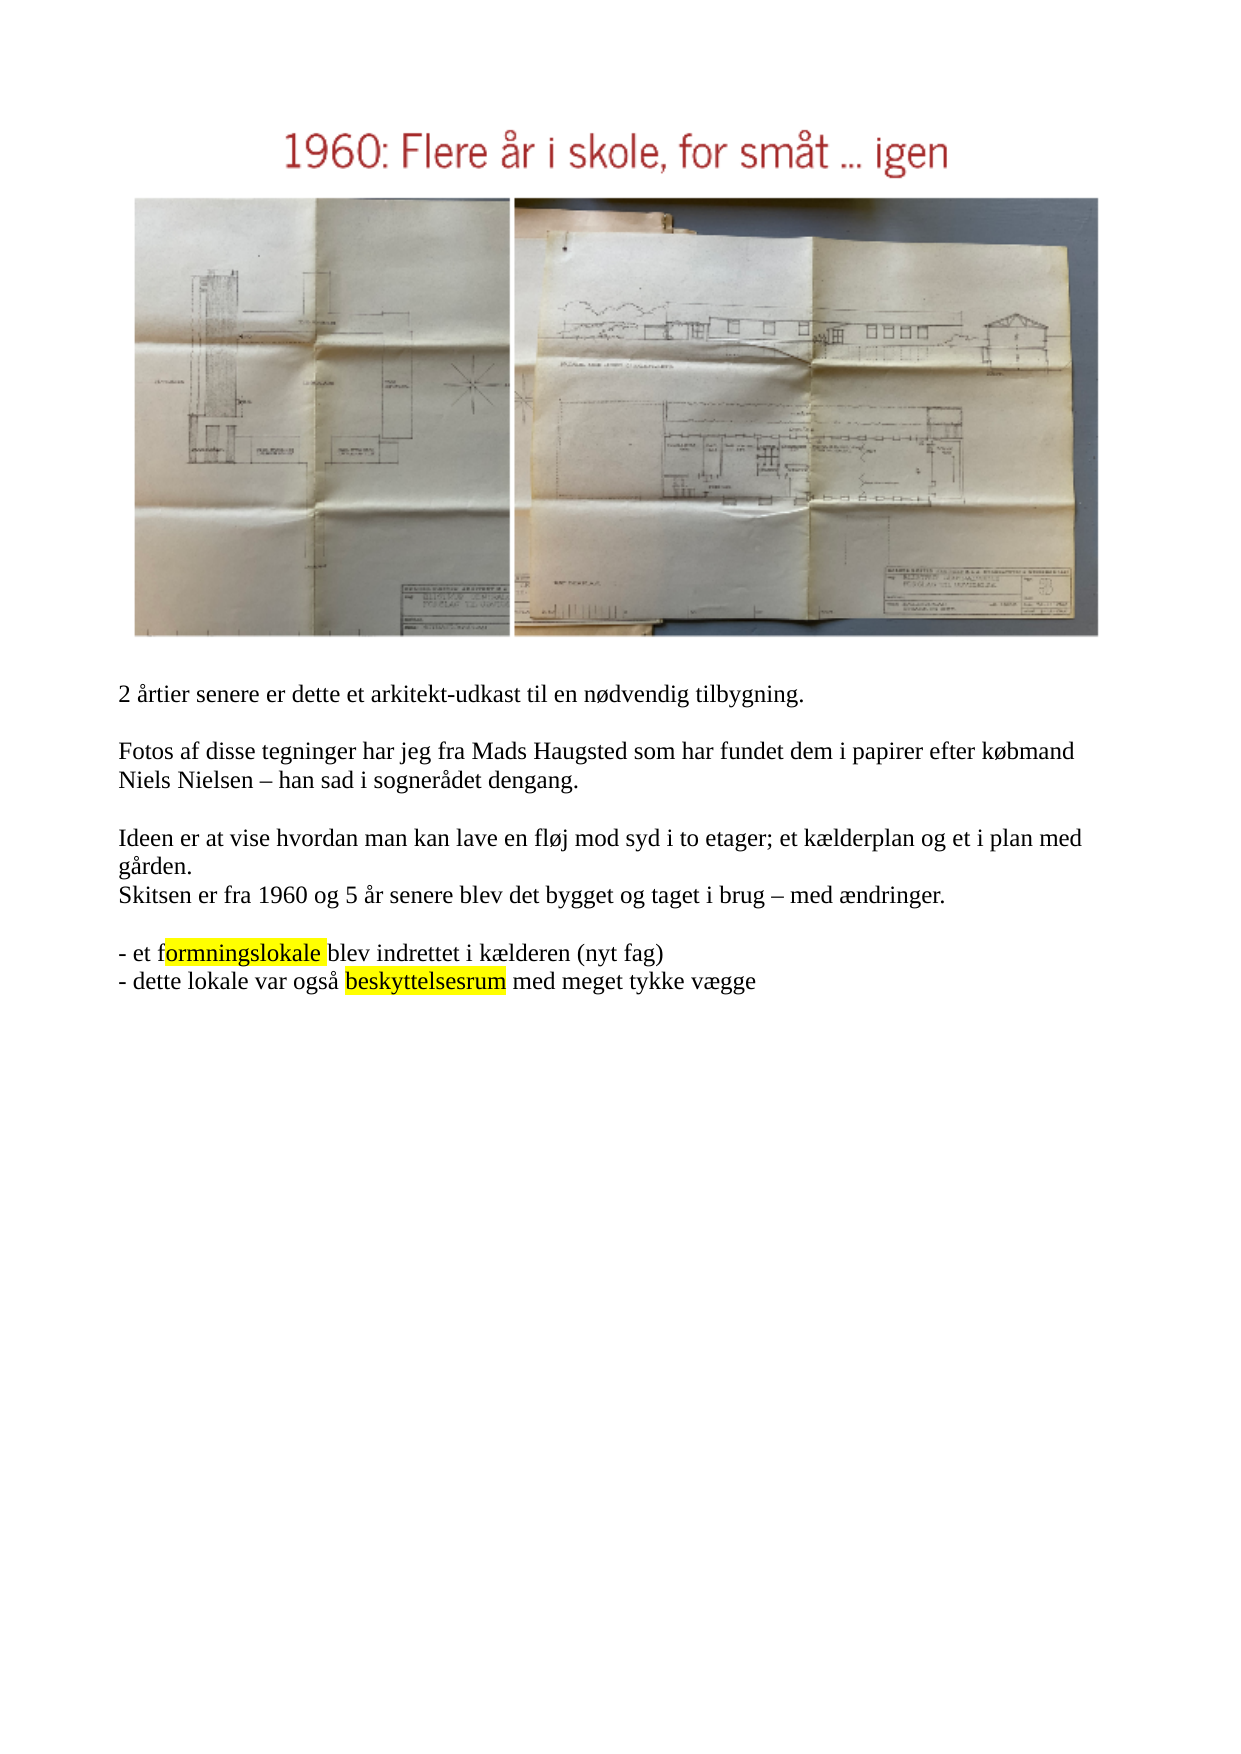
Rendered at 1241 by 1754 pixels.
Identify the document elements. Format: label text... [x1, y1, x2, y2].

text Ideen er at vise hvordan man kan lave en fløj mod syd i to etager; et kælderplan og et i plan med gården. [118, 823, 1122, 880]
text - et formningslokale blev indrettet i kælderen (nyt fag) [118, 938, 1122, 966]
text 2 årtier senere er dette et arkitekt-udkast til en nødvendig tilbygning. [118, 679, 1122, 708]
text - dette lokale var også beskyttelsesrum med meget tykke vægge [118, 966, 1122, 995]
text Skitsen er fra 1960 og 5 år senere blev det bygget og taget i brug – med ændringer. [118, 880, 1122, 909]
text Fotos af disse tegninger har jeg fra Mads Haugsted som har fundet dem i papirer efter købmand Niels Nielsen – han sad i sognerådet dengang. [118, 736, 1122, 794]
picture [118, 118, 1123, 651]
